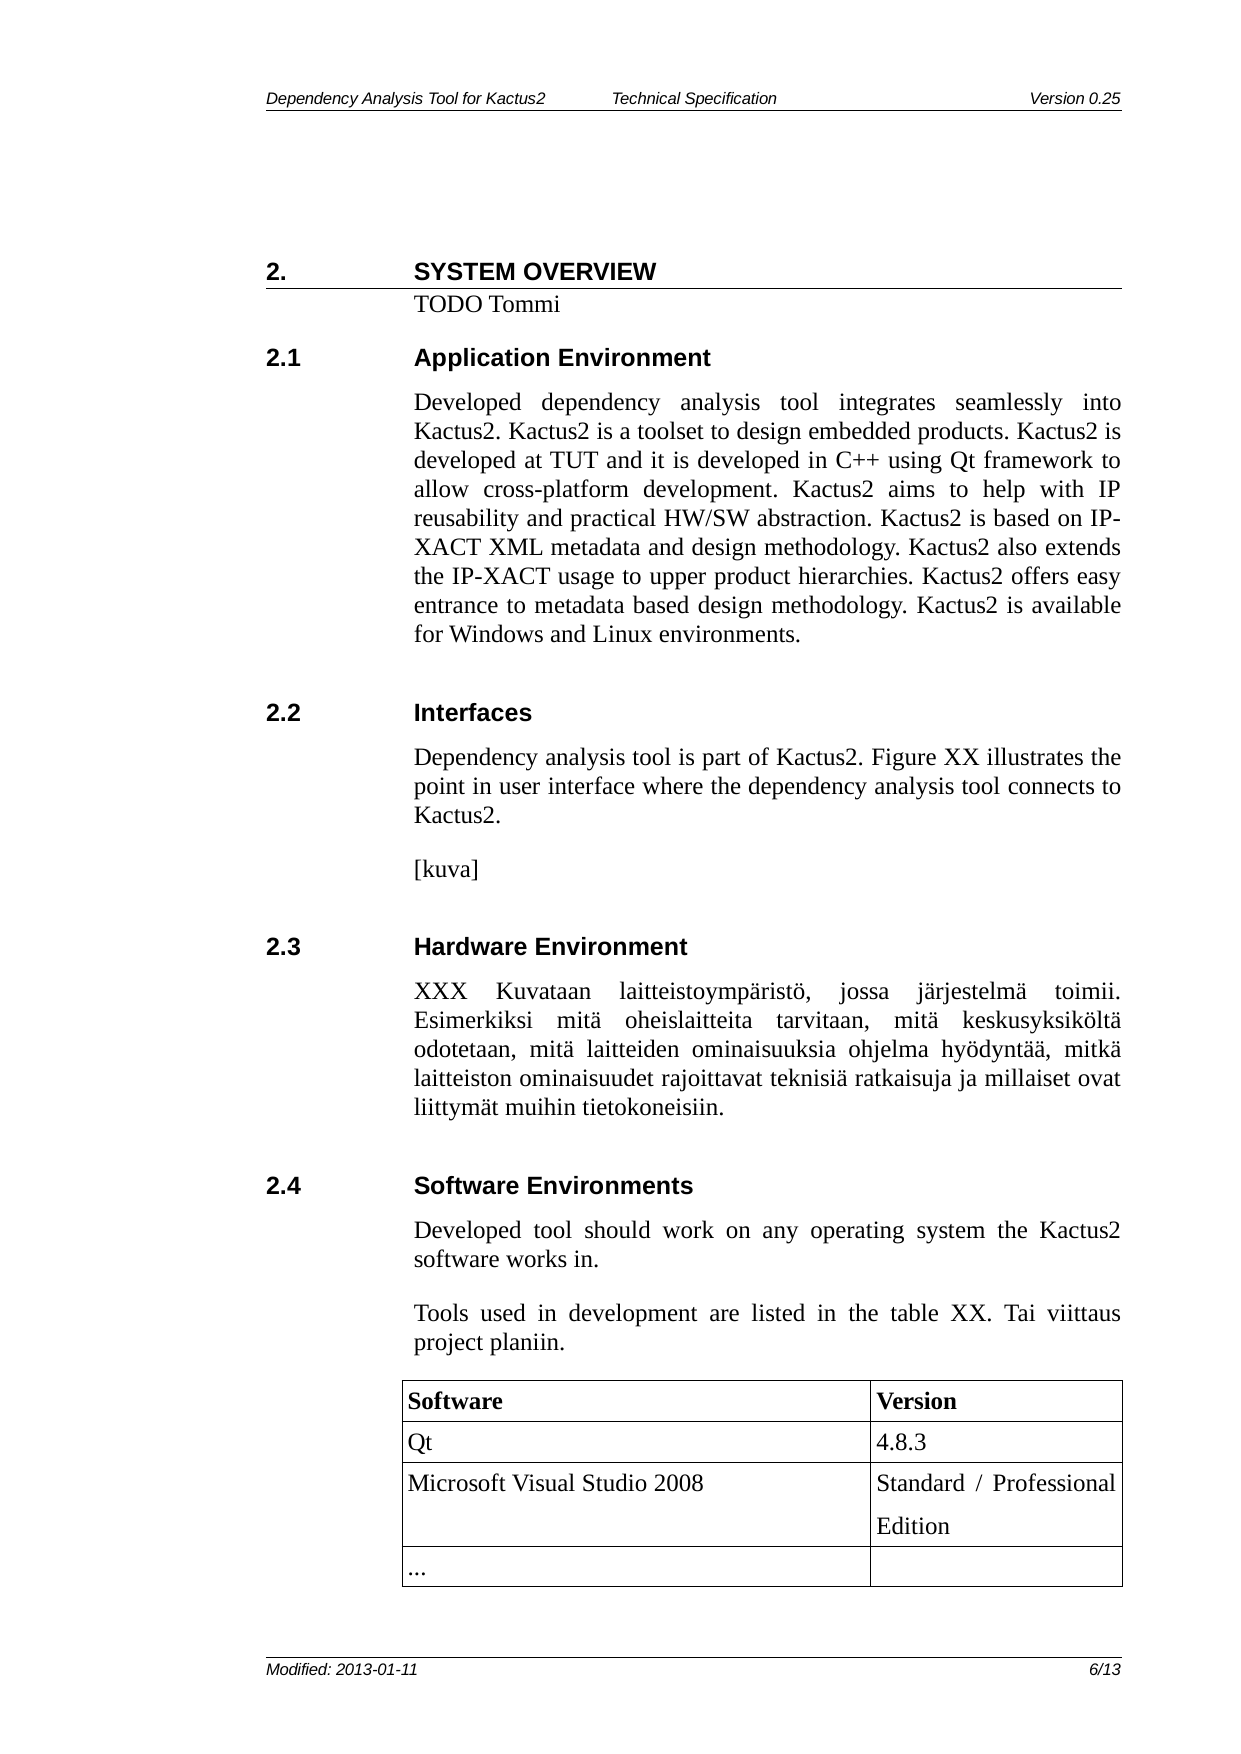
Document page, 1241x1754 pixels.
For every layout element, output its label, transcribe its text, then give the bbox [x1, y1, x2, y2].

text Dependency analysis tool is part of Kactus2. Figure XX illustrates the point in user interface where the dependency analysis tool connects to Kactus2. [413, 741, 1122, 829]
subtitle System Overview [266, 257, 1122, 288]
table_cell Qt [403, 1422, 870, 1462]
text TODO Tommi [369, 289, 1122, 318]
text Tools used in development are listed in the table XX. Tai viittaus project planiin. [413, 1297, 1122, 1356]
table_header Version [871, 1381, 1122, 1421]
table_header Software [403, 1381, 870, 1421]
subtitle Hardware Environment [266, 932, 1122, 961]
table_cell Standard / Professional Edition [871, 1463, 1122, 1546]
text Developed tool should work on any operating system the Kactus2 software works in. [413, 1214, 1122, 1273]
table_cell 4.8.3 [871, 1422, 1122, 1462]
table_cell Microsoft Visual Studio 2008 [403, 1463, 870, 1546]
table_cell [871, 1547, 1122, 1586]
text Developed dependency analysis tool integrates seamlessly into Kactus2. Kactus2 is a toolset to design embedded products. Kactus2 is developed at TUT and it is developed in C++ using Qt framework to allow cross-platform development. Kactus2 aims to help with IP reusability and practical HW/SW abstraction. Kactus2 is based on IP-XACT XML metadata and design methodology. Kactus2 also extends the IP-XACT usage to upper product hierarchies. Kactus2 offers easy entrance to metadata based design methodology. Kactus2 is available for Windows and Linux environments. [413, 387, 1122, 648]
text [kuva] [413, 853, 1122, 882]
subtitle Software Environments [266, 1171, 1122, 1200]
subtitle Interfaces [266, 698, 1122, 727]
text XXX Kuvataan laitteistoympäristö, jossa järjestelmä toimii. Esimerkiksi mitä oheislaitteita tarvitaan, mitä keskusyksiköltä odotetaan, mitä laitteiden ominaisuuksia ohjelma hyödyntää, mitkä laitteiston ominaisuudet rajoittavat teknisiä ratkaisuja ja millaiset ovat liittymät muihin tietokoneisiin. [413, 976, 1122, 1121]
table_cell ... [403, 1547, 870, 1586]
subtitle Application Environment [266, 343, 1122, 372]
